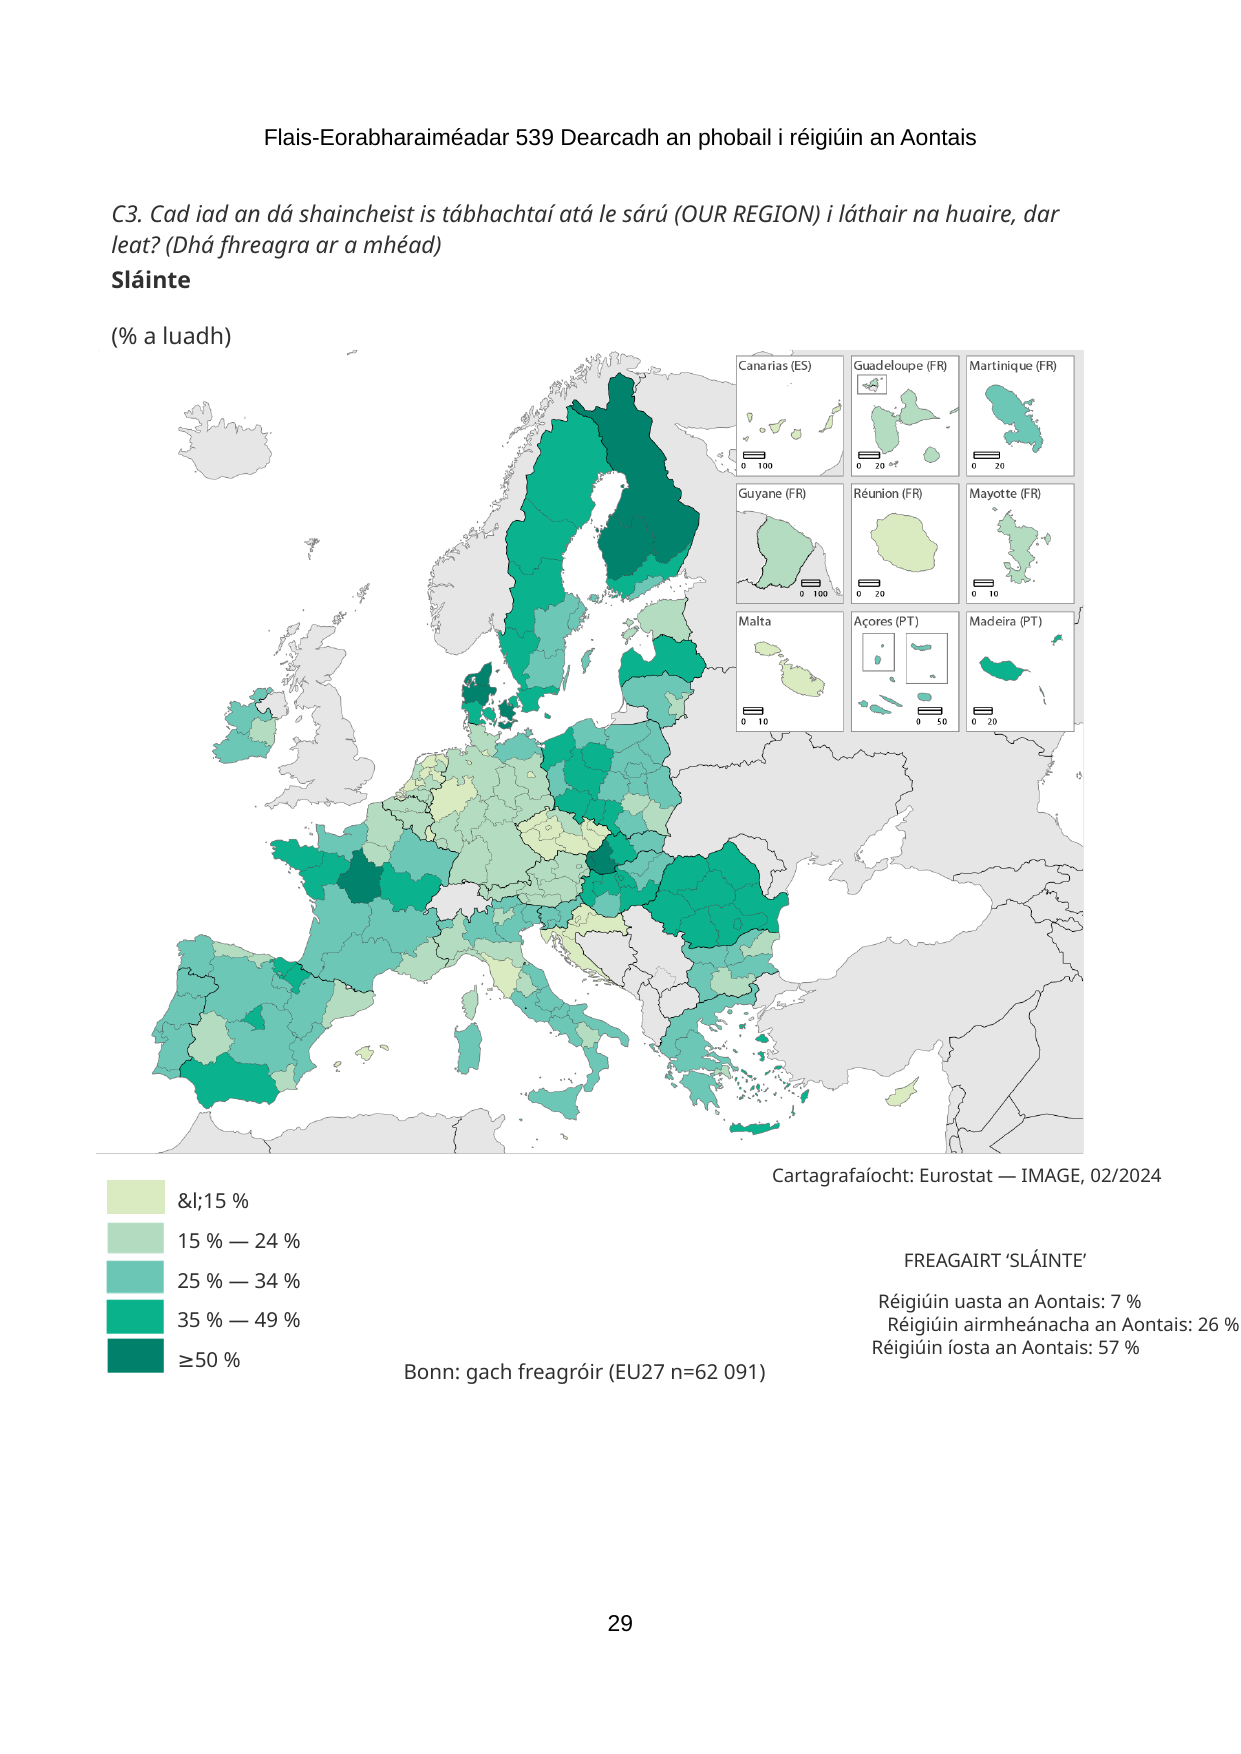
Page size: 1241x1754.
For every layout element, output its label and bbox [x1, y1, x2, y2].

picture [107, 1180, 165, 1214]
picture [107, 1300, 163, 1333]
picture [107, 1261, 163, 1294]
picture [108, 1339, 163, 1372]
picture [108, 1223, 163, 1254]
picture [96, 343, 1089, 1155]
